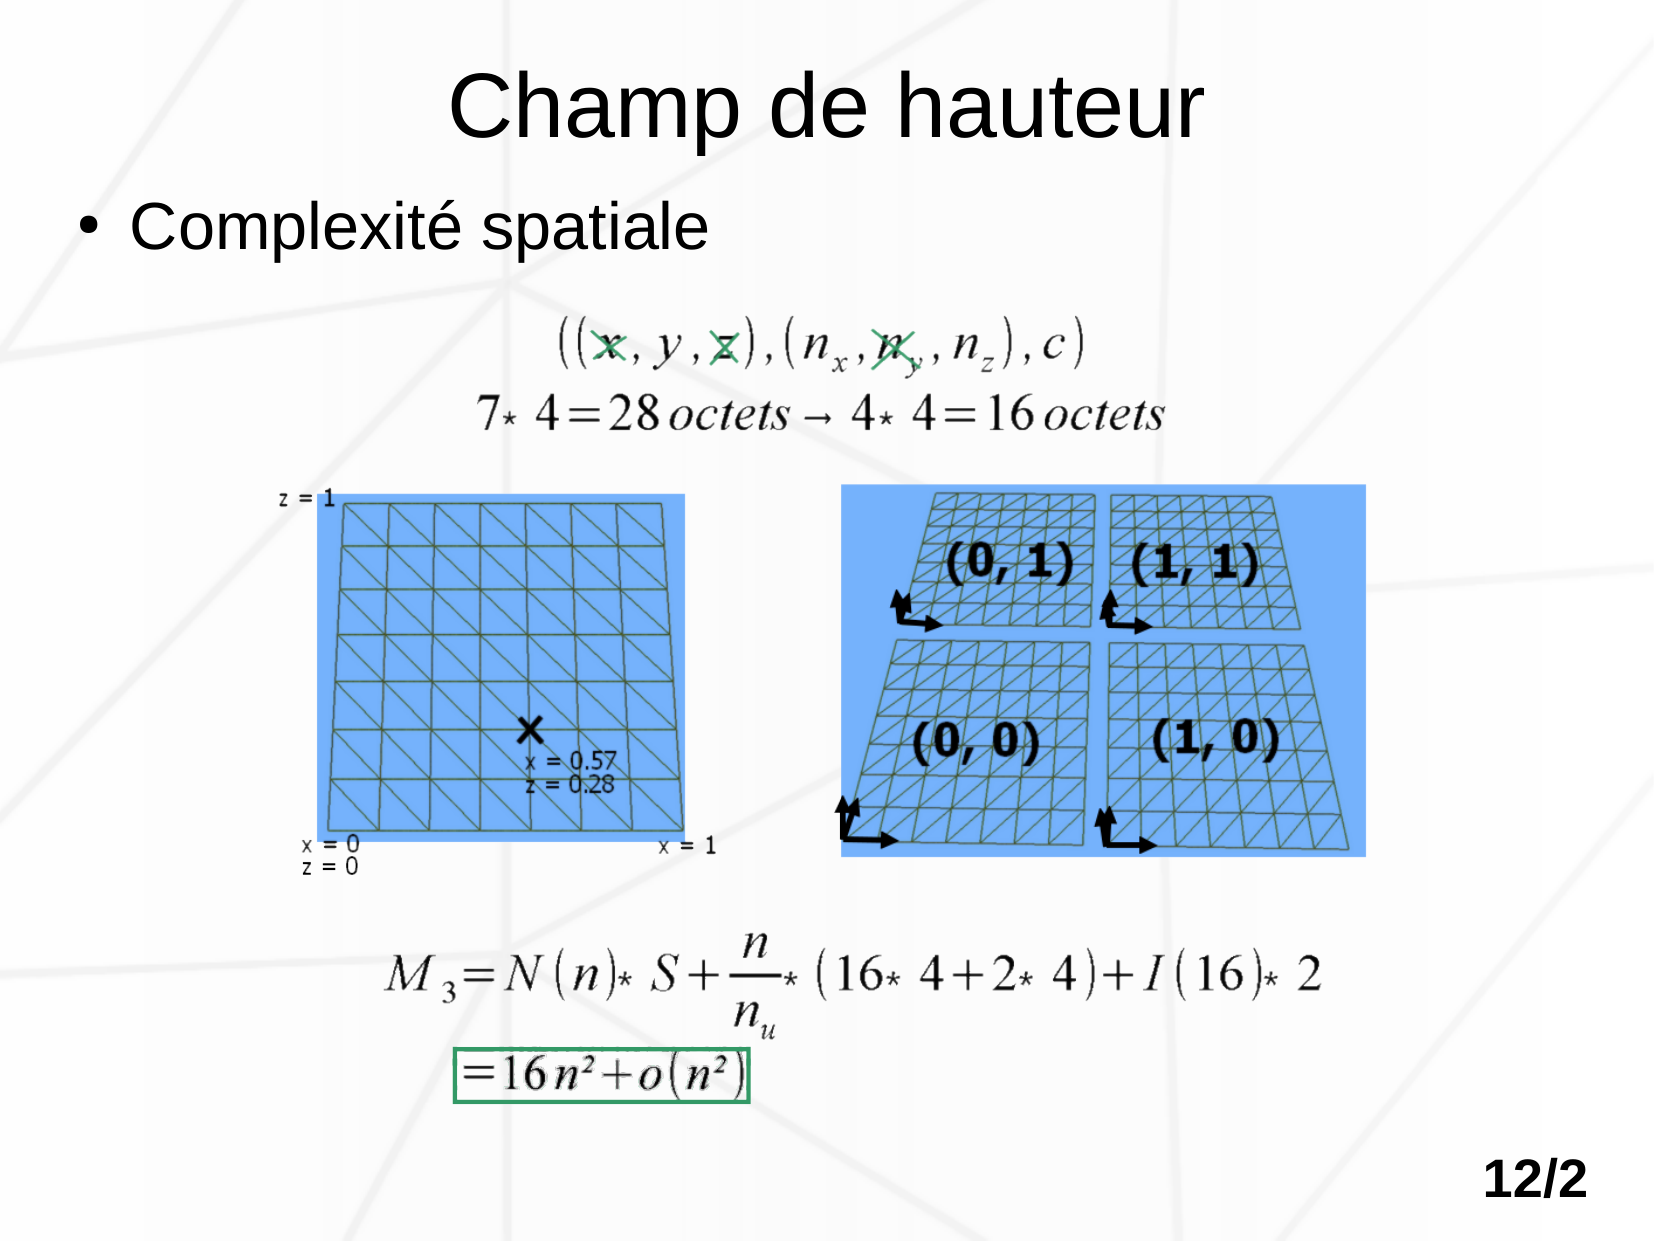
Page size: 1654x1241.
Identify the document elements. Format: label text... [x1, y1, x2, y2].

picture [0, 0, 1654, 1241]
title Champ de hauteur [82, 2, 1572, 210]
list Complexité spatiale [59, 188, 1052, 266]
text_box <numéro>/2 [1366, 1141, 1654, 1219]
